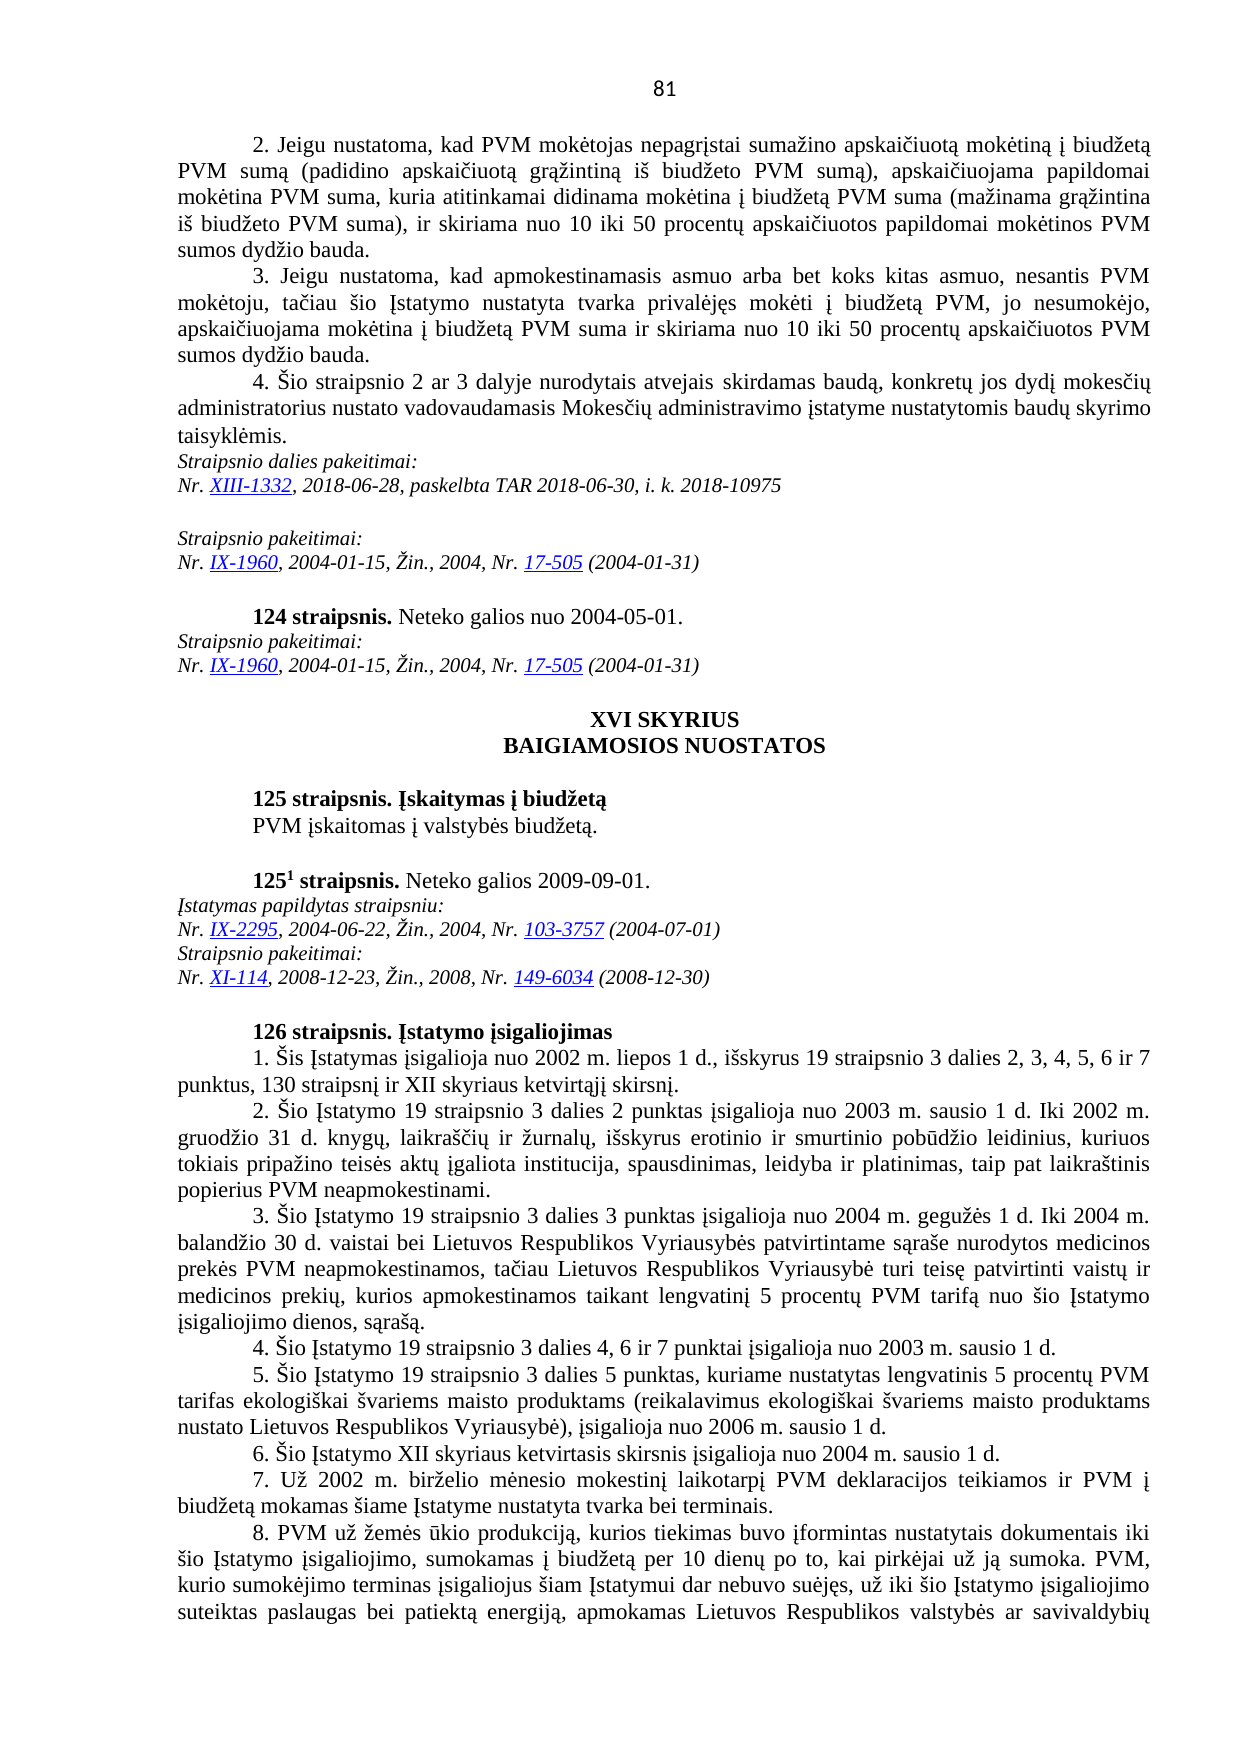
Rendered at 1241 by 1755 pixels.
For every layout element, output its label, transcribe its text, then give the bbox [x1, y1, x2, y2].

text Nr. IX-1960, 2004-01-15, Žin., 2004, Nr. 17-505 (2004-01-31) [177, 550, 1152, 574]
text 1251 straipsnis. Neteko galios 2009-09-01. [177, 867, 1152, 893]
text 3. Šio Įstatymo 19 straipsnio 3 dalies 3 punktas įsigalioja nuo 2004 m. gegužės 1 d. Iki 2004 m. balandžio 30 d. vaistai bei Lietuvos Respublikos Vyriausybės patvirtintame sąraše nurodytos medicinos prekės PVM neapmokestinamos, tačiau Lietuvos Respublikos Vyriausybė turi teisę patvirtinti vaistų ir medicinos prekių, kurios apmokestinamos taikant lengvatinį 5 procentų PVM tarifą nuo šio Įstatymo įsigaliojimo dienos, sąrašą. [177, 1203, 1152, 1334]
text 2. Šio Įstatymo 19 straipsnio 3 dalies 2 punktas įsigalioja nuo 2003 m. sausio 1 d. Iki 2002 m. gruodžio 31 d. knygų, laikraščių ir žurnalų, išskyrus erotinio ir smurtinio pobūdžio leidinius, kuriuos tokiais pripažino teisės aktų įgaliota institucija, spausdinimas, leidyba ir platinimas, taip pat laikraštinis popierius PVM neapmokestinami. [177, 1097, 1152, 1203]
text 4. Šio Įstatymo 19 straipsnio 3 dalies 4, 6 ir 7 punktai įsigalioja nuo 2003 m. sausio 1 d. [177, 1334, 1152, 1361]
text 1. Šis Įstatymas įsigalioja nuo 2002 m. liepos 1 d., išskyrus 19 straipsnio 3 dalies 2, 3, 4, 5, 6 ir 7 punktus, 130 straipsnį ir XII skyriaus ketvirtąjį skirsnį. [177, 1044, 1152, 1097]
text 3. Jeigu nustatoma, kad apmokestinamasis asmuo arba bet koks kitas asmuo, nesantis PVM mokėtoju, tačiau šio Įstatymo nustatyta tvarka privalėjęs mokėti į biudžetą PVM, jo nesumokėjo, apskaičiuojama mokėtina į biudžetą PVM suma ir skiriama nuo 10 iki 50 procentų apskaičiuotos PVM sumos dydžio bauda. [177, 262, 1152, 368]
text 5. Šio Įstatymo 19 straipsnio 3 dalies 5 punktas, kuriame nustatytas lengvatinis 5 procentų PVM tarifas ekologiškai švariems maisto produktams (reikalavimus ekologiškai švariems maisto produktams nustato Lietuvos Respublikos Vyriausybė), įsigalioja nuo 2006 m. sausio 1 d. [177, 1361, 1152, 1440]
text Straipsnio pakeitimai: [177, 629, 1152, 653]
text Straipsnio pakeitimai: [177, 526, 1152, 550]
text 7. Už 2002 m. birželio mėnesio mokestinį laikotarpį PVM deklaracijos teikiamos ir PVM į biudžetą mokamas šiame Įstatyme nustatyta tvarka bei terminais. [177, 1466, 1152, 1519]
text Nr. IX-2295, 2004-06-22, Žin., 2004, Nr. 103-3757 (2004-07-01) [177, 917, 1152, 941]
text Straipsnio pakeitimai: [177, 941, 1152, 965]
text 8. PVM už žemės ūkio produkciją, kurios tiekimas buvo įformintas nustatytais dokumentais iki šio Įstatymo įsigaliojimo, sumokamas į biudžetą per 10 dienų po to, kai pirkėjai už ją sumoka. PVM, kurio sumokėjimo terminas įsigaliojus šiam Įstatymui dar nebuvo suėjęs, už iki šio Įstatymo įsigaliojimo suteiktas paslaugas bei patiektą energiją, apmokamas Lietuvos Respublikos valstybės ar savivaldybių [177, 1519, 1152, 1624]
text 2. Jeigu nustatoma, kad PVM mokėtojas nepagrįstai sumažino apskaičiuotą mokėtiną į biudžetą PVM sumą (padidino apskaičiuotą grąžintiną iš biudžeto PVM sumą), apskaičiuojama papildomai mokėtina PVM suma, kuria atitinkamai didinama mokėtina į biudžetą PVM suma (mažinama grąžintina iš biudžeto PVM suma), ir skiriama nuo 10 iki 50 procentų apskaičiuotos papildomai mokėtinos PVM sumos dydžio bauda. [177, 131, 1152, 262]
text Nr. XI-114, 2008-12-23, Žin., 2008, Nr. 149-6034 (2008-12-30) [177, 965, 1152, 989]
text Įstatymas papildytas straipsniu: [177, 893, 1152, 917]
text 4. Šio straipsnio 2 ar 3 dalyje nurodytais atvejais skirdamas baudą, konkretų jos dydį mokesčių administratorius nustato vadovaudamasis Mokesčių administravimo įstatyme nustatytomis baudų skyrimo taisyklėmis. [177, 368, 1152, 449]
text Nr. XIII-1332, 2018-06-28, paskelbta TAR 2018-06-30, i. k. 2018-10975 [177, 473, 1152, 497]
text Nr. IX-1960, 2004-01-15, Žin., 2004, Nr. 17-505 (2004-01-31) [177, 653, 1152, 677]
text 6. Šio Įstatymo XII skyriaus ketvirtasis skirsnis įsigalioja nuo 2004 m. sausio 1 d. [177, 1440, 1152, 1466]
text Straipsnio dalies pakeitimai: [177, 449, 1152, 473]
text 124 straipsnis. Neteko galios nuo 2004-05-01. [177, 603, 1152, 629]
text XVI SKYRIUS [177, 706, 1152, 733]
text 125 straipsnis. Įskaitymas į biudžetą [177, 785, 1152, 812]
text 126 straipsnis. Įstatymo įsigaliojimas [177, 1018, 1152, 1044]
text BAIGIAMOSIOS NUOSTATOS [177, 733, 1152, 759]
text PVM įskaitomas į valstybės biudžetą. [177, 812, 1152, 838]
